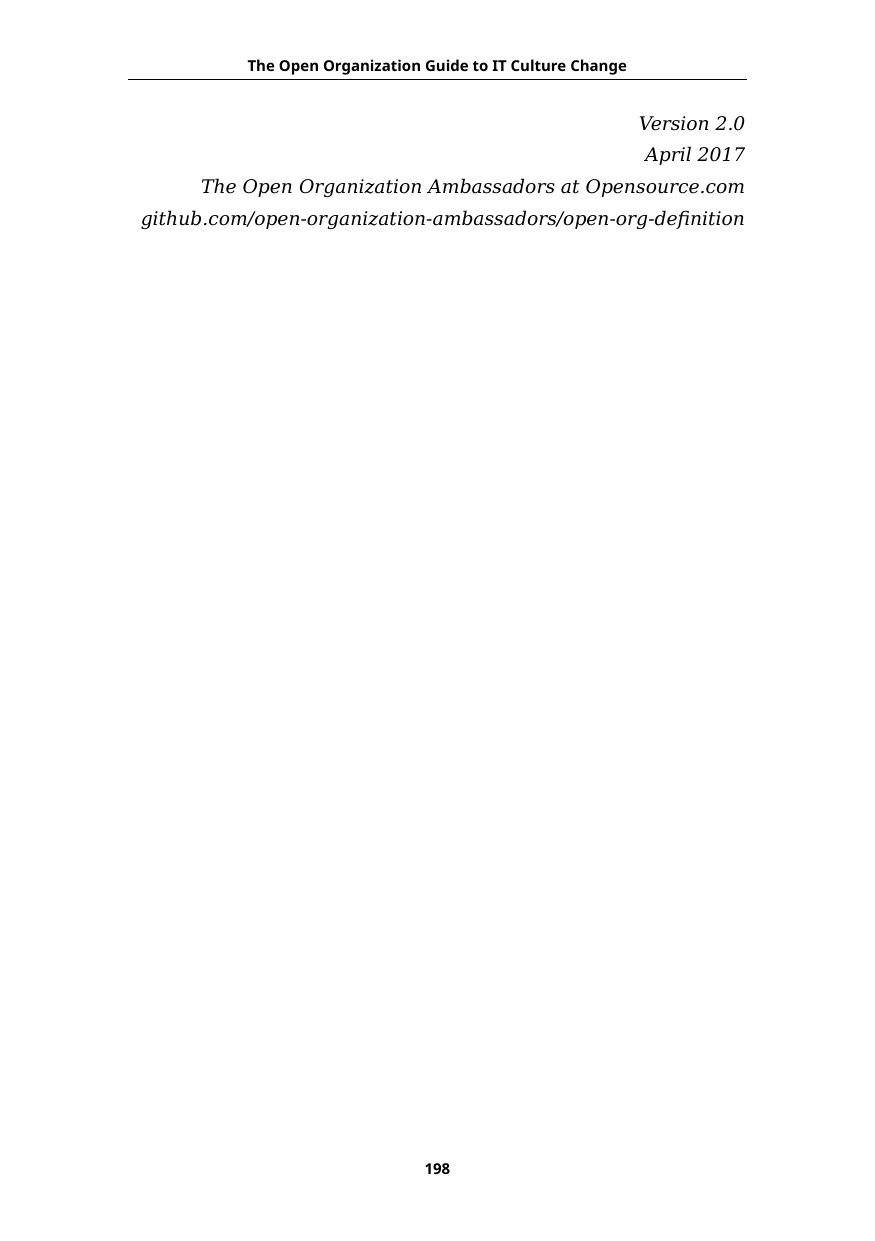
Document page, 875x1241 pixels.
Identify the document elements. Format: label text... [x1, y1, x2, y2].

text Version 2.0 April 2017 The Open Organization Ambassadors at Opensource.com github.com/open-organization-ambassadors/open-org-definition [127, 112, 747, 229]
